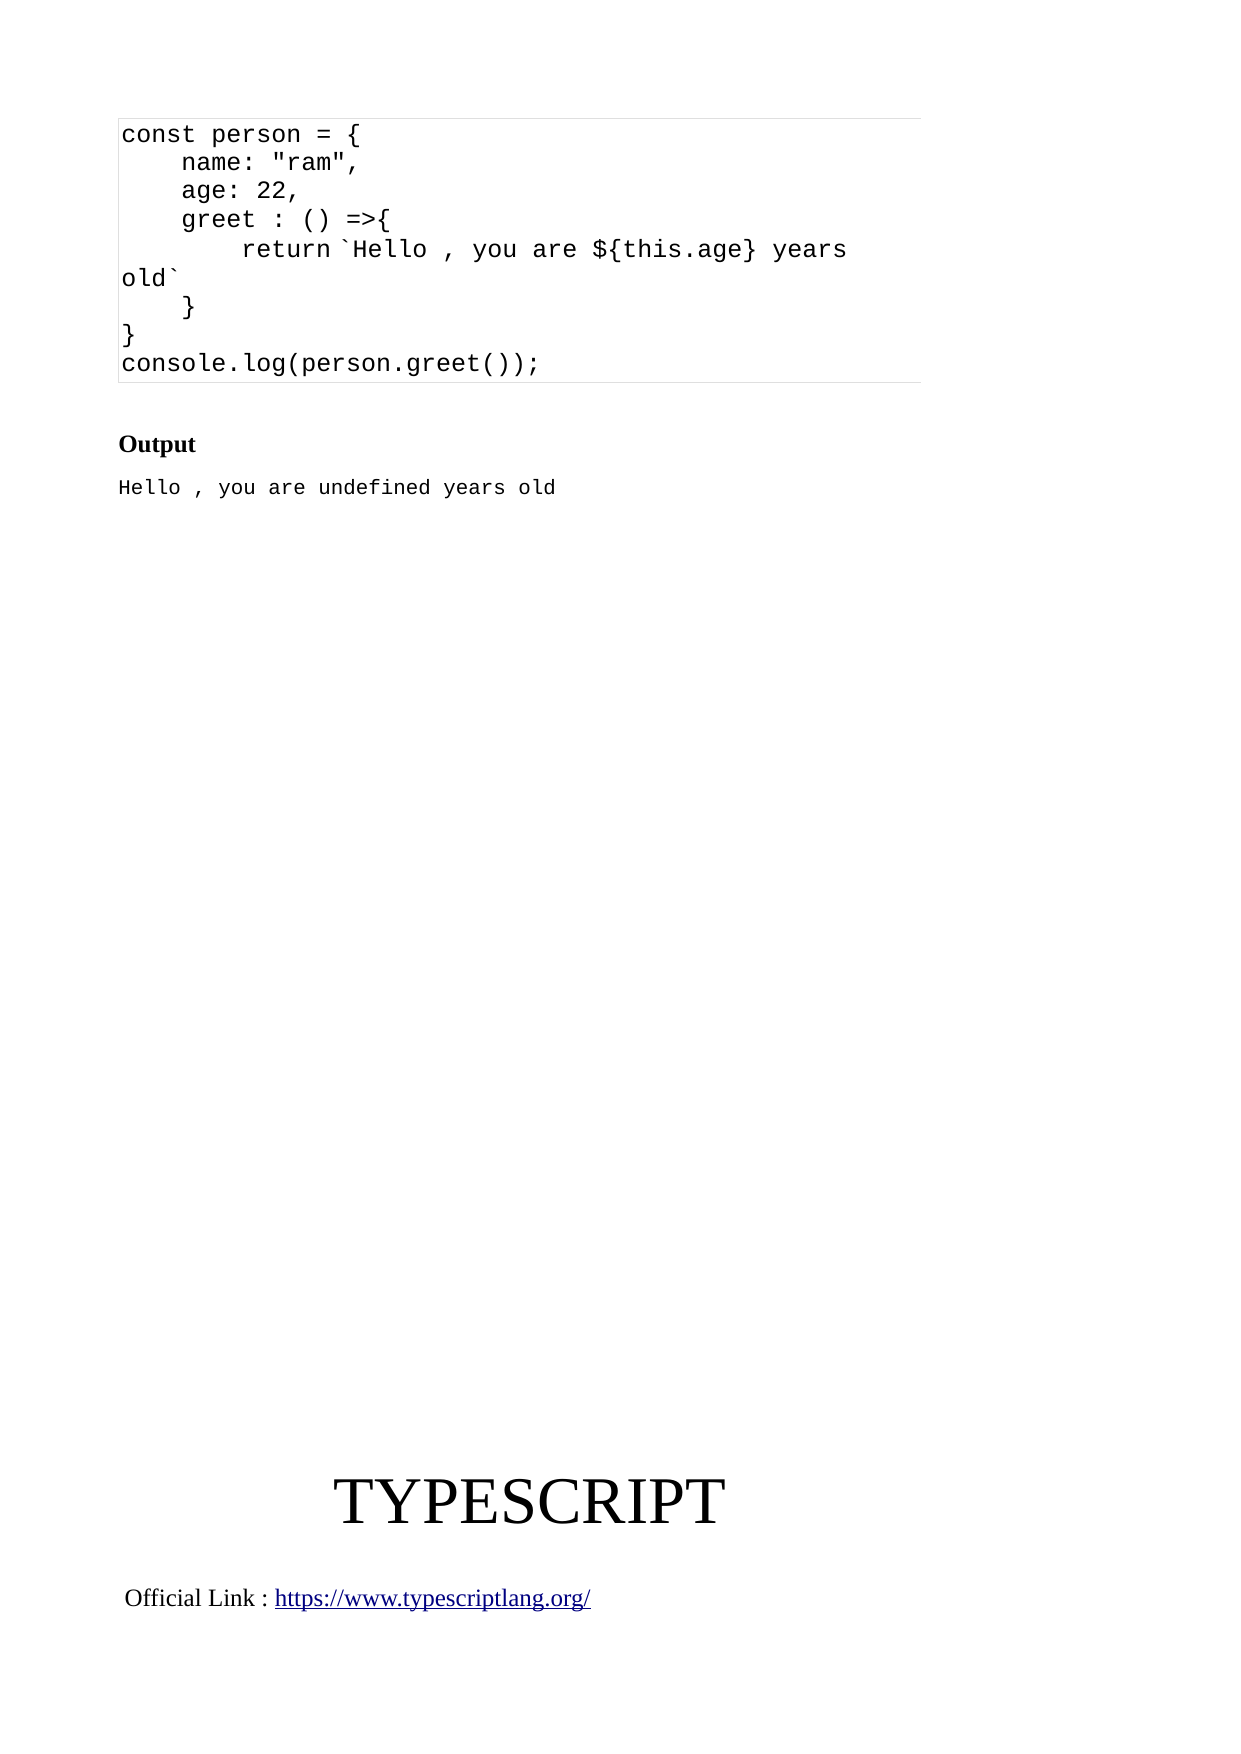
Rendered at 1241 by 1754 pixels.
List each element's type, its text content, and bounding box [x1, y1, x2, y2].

text Official Link : https://www.typescriptlang.org/ [118, 1583, 1122, 1611]
text Output [118, 429, 1122, 458]
text TYPESCRIPT [118, 1461, 1122, 1538]
table_header const person = { name: "ram", age: 22, greet : () =>{ return `Hello , you are ${this.age} years old` } } console.log(person.greet()); [119, 119, 921, 382]
text Hello , you are undefined years old [118, 477, 1122, 501]
